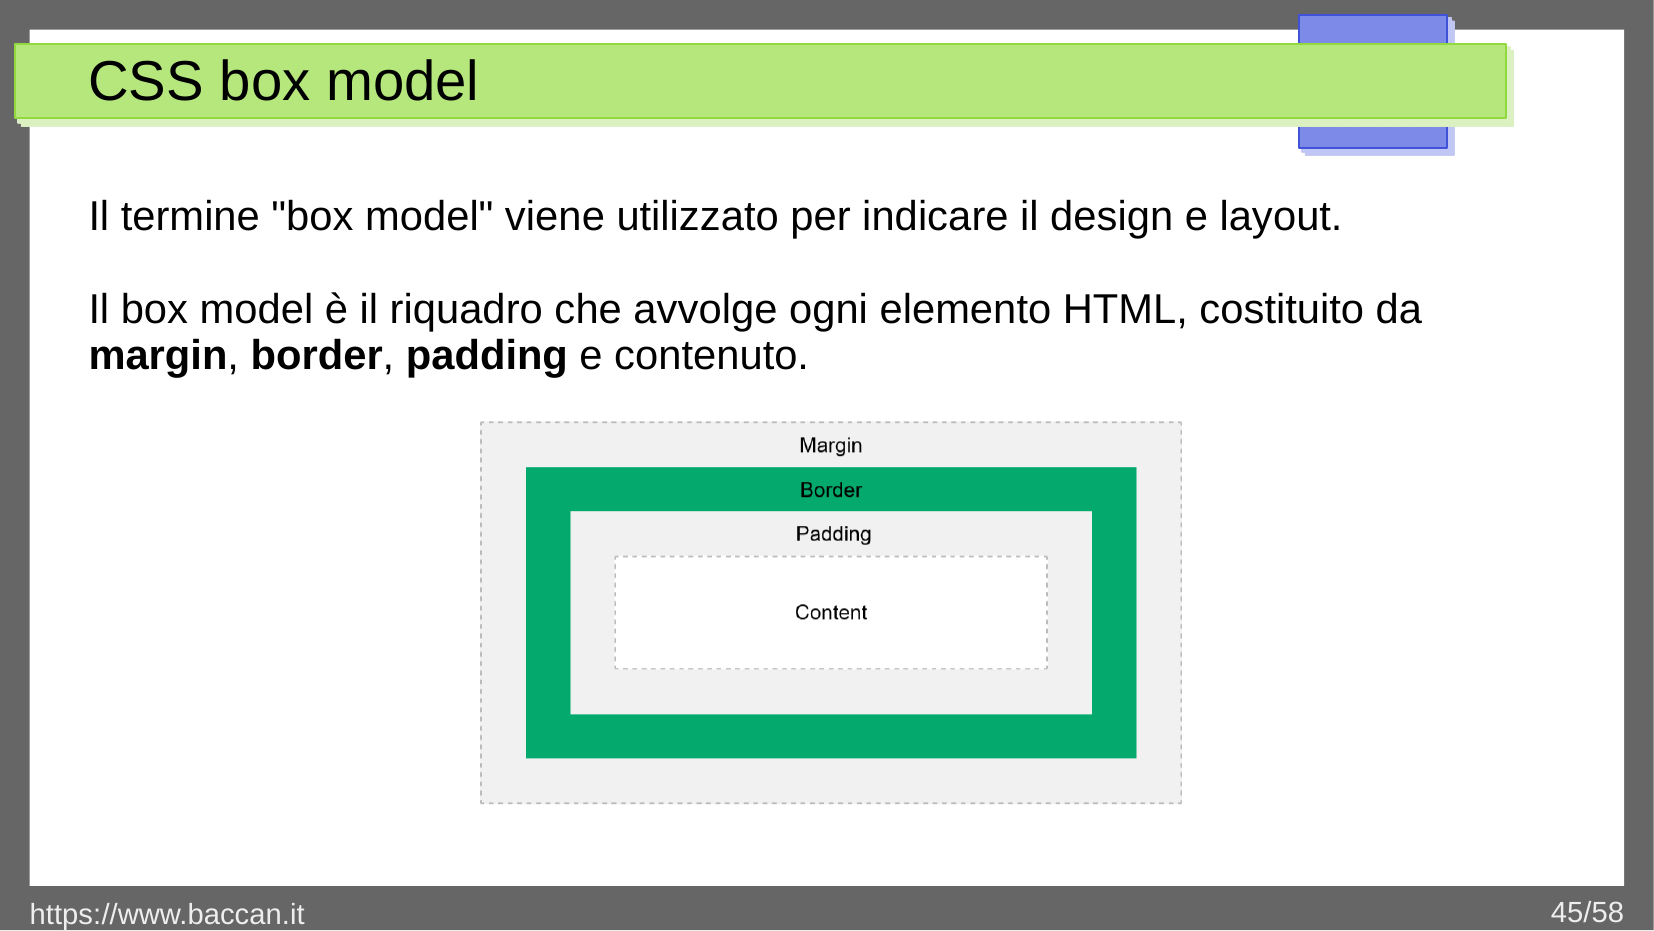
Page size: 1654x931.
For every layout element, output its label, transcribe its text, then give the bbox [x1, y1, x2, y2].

title CSS box model [88, 44, 1506, 119]
picture [472, 413, 1195, 815]
text_box Il termine "box model" viene utilizzato per indicare il design e layout. Il box model è il riquadro che avvolge ogni elemento HTML, costituito da margin, border, padding e contenuto. [88, 169, 1565, 820]
